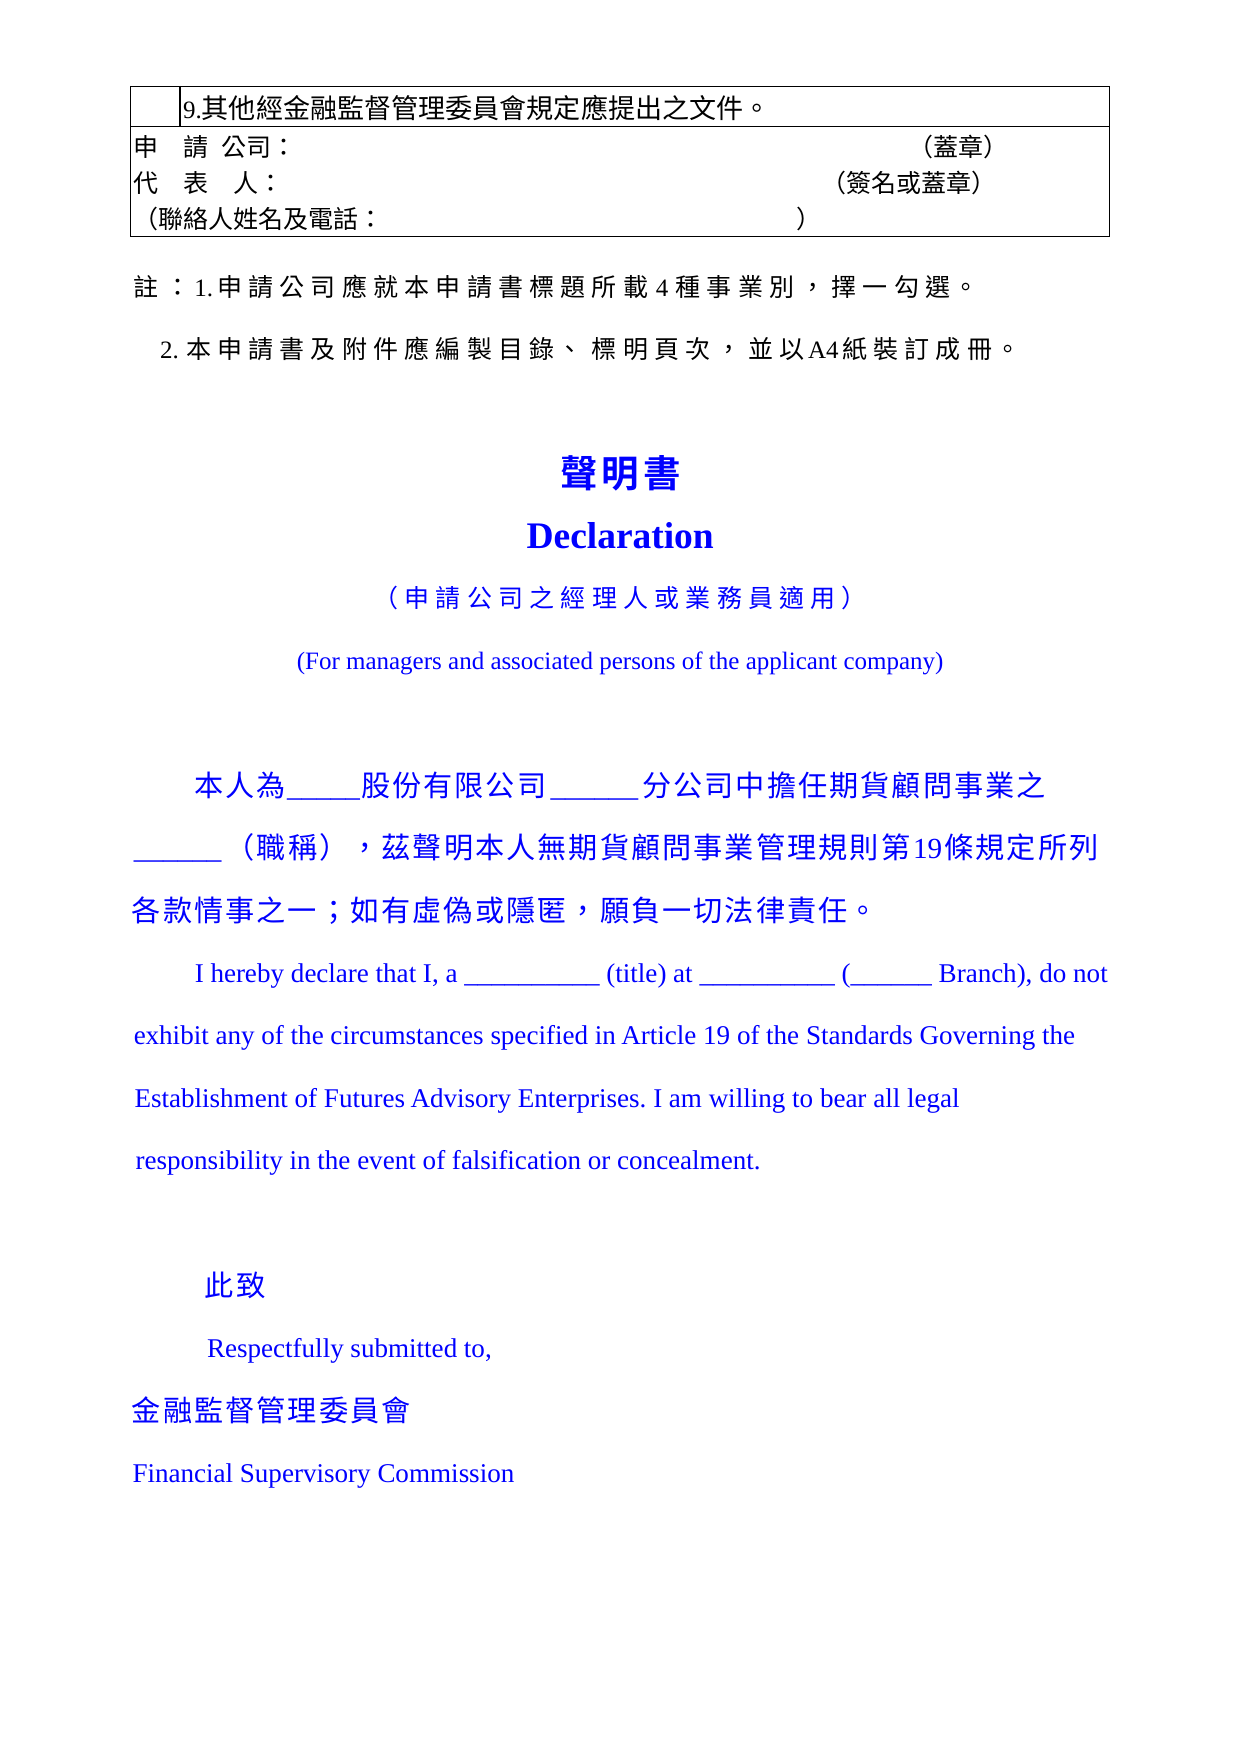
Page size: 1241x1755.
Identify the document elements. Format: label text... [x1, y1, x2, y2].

text (For managers and associated persons of the applicant company) [131, 618, 1110, 681]
table_cell 申 請 公司： （蓋章） 代 表 人： （簽名或蓋章） （聯絡人姓名及電話： ） [131, 127, 1109, 236]
text 聲明書 [131, 431, 1110, 493]
text Declaration [131, 493, 1110, 556]
table_cell 9.其他經金融監督管理委員會規定應提出之文件。 [181, 87, 1109, 126]
text （申請公司之經理人或業務員適用） [131, 556, 1110, 618]
text Respectfully submitted to, [202, 1306, 1110, 1368]
table_cell [131, 87, 179, 126]
text Financial Supervisory Commission [131, 1431, 1110, 1493]
text 此致 [202, 1243, 1110, 1306]
subtitle 註：1.申請公司應就本申請書標題所載4種事業別，擇一勾選。 [131, 243, 1110, 306]
text I hereby declare that I, a __________ (title) at __________ (______ Branch), do not exhibit any of the circumstances specified in Article 19 of the Standards Governing the Establishment of Futures Advisory Enterprises. I am willing to bear all legal responsibility in the event of falsification or concealment. [131, 931, 1110, 1181]
text 本人為_____股份有限公司______分公司中擔任期貨顧問事業之______（職稱），茲聲明本人無期貨顧問事業管理規則第19條規定所列各款情事之一；如有虛偽或隱匿，願負一切法律責任。 [131, 743, 1110, 931]
subtitle 2.本申請書及附件應編製目錄、標明頁次，並以A4紙裝訂成冊。 [131, 306, 1110, 368]
text 金融監督管理委員會 [131, 1368, 1110, 1431]
